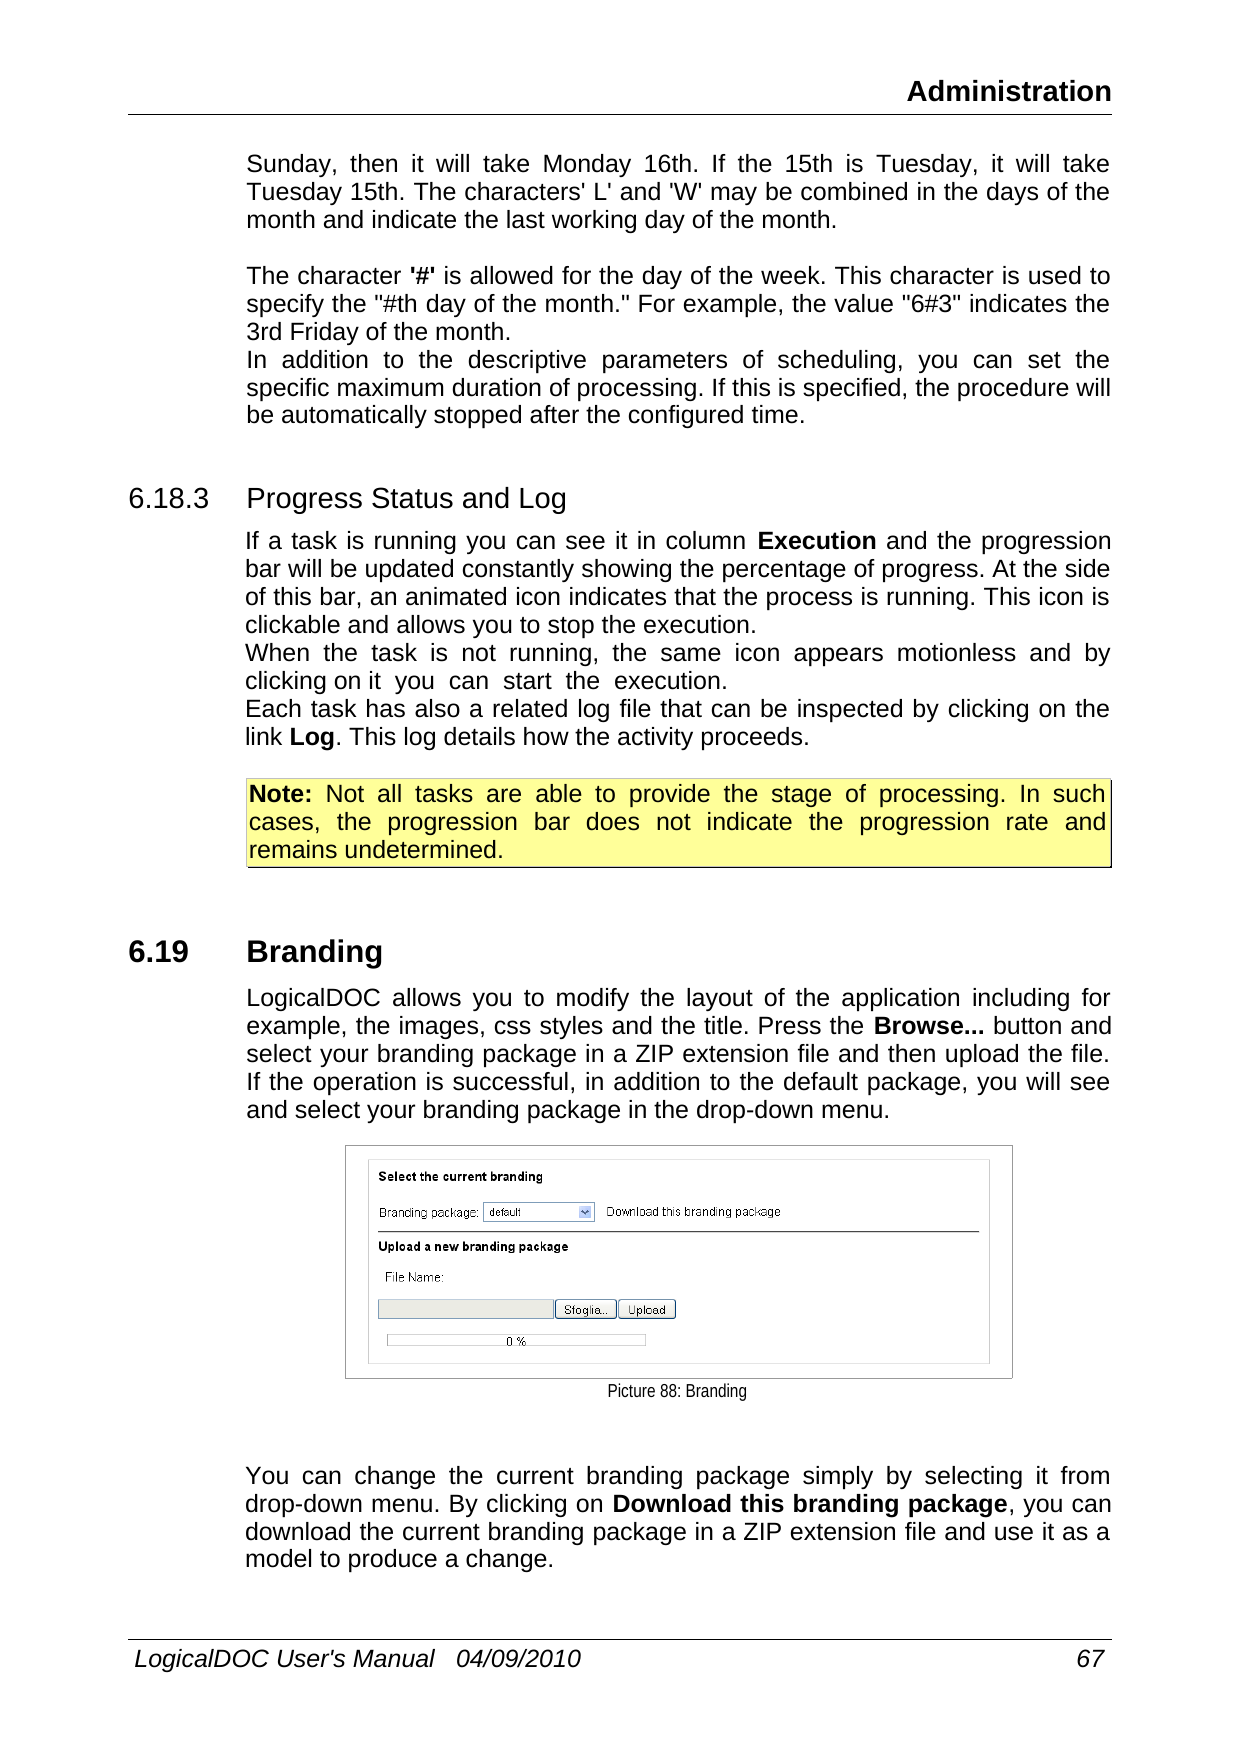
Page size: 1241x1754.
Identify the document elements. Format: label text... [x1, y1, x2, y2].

text The character '#' is allowed for the day of the week. This character is used to specify the "#th day of the month." For example, the value "6#3" indicates the 3rd Friday of the month. [246, 262, 1112, 345]
subtitle Progress Status and Log [128, 482, 1112, 514]
text LogicalDOC allows you to modify the layout of the application including for example, the images, css styles and the title. Press the Browse... button and select your branding package in a ZIP extension file and then upload the file. If the operation is successful, in addition to the default package, you will see and select your branding package in the drop-down menu. [246, 984, 1112, 1123]
text In addition to the descriptive parameters of scheduling, you can set the specific maximum duration of processing. If this is specified, the procedure will [246, 345, 1112, 401]
subtitle Branding [128, 934, 1112, 969]
text You can change the current branding package simply by selecting it from drop-down menu. By clicking on Download this branding package, you can download the current branding package in a ZIP extension file and use it as a model to produce a change. [245, 1462, 1112, 1573]
text be automatically stopped after the configured time. [246, 401, 1112, 429]
text When the task is not running, the same icon appears motionless and by clicking on it you can start the execution. [245, 638, 1112, 694]
picture [361, 1154, 996, 1369]
text Picture 88: Branding [345, 1379, 1009, 1401]
text If a task is running you can see it in column Execution and the progression bar will be updated constantly showing the percentage of progress. At the side of this bar, an animated icon indicates that the process is running. This icon is clickable and allows you to stop the execution. [245, 527, 1112, 638]
text Sunday, then it will take Monday 16th. If the 15th is Tuesday, it will take Tuesday 15th. The characters' L' and 'W' may be combined in the days of the month and indicate the last working day of the month. [246, 150, 1112, 234]
text Note: Not all tasks are able to provide the stage of processing. In such cases, the progression bar does not indicate the progression rate and remains undetermined. [247, 779, 1110, 866]
text Each task has also a related log file that can be inspected by clicking on the link Log. This log details how the activity proceeds. [245, 694, 1112, 750]
